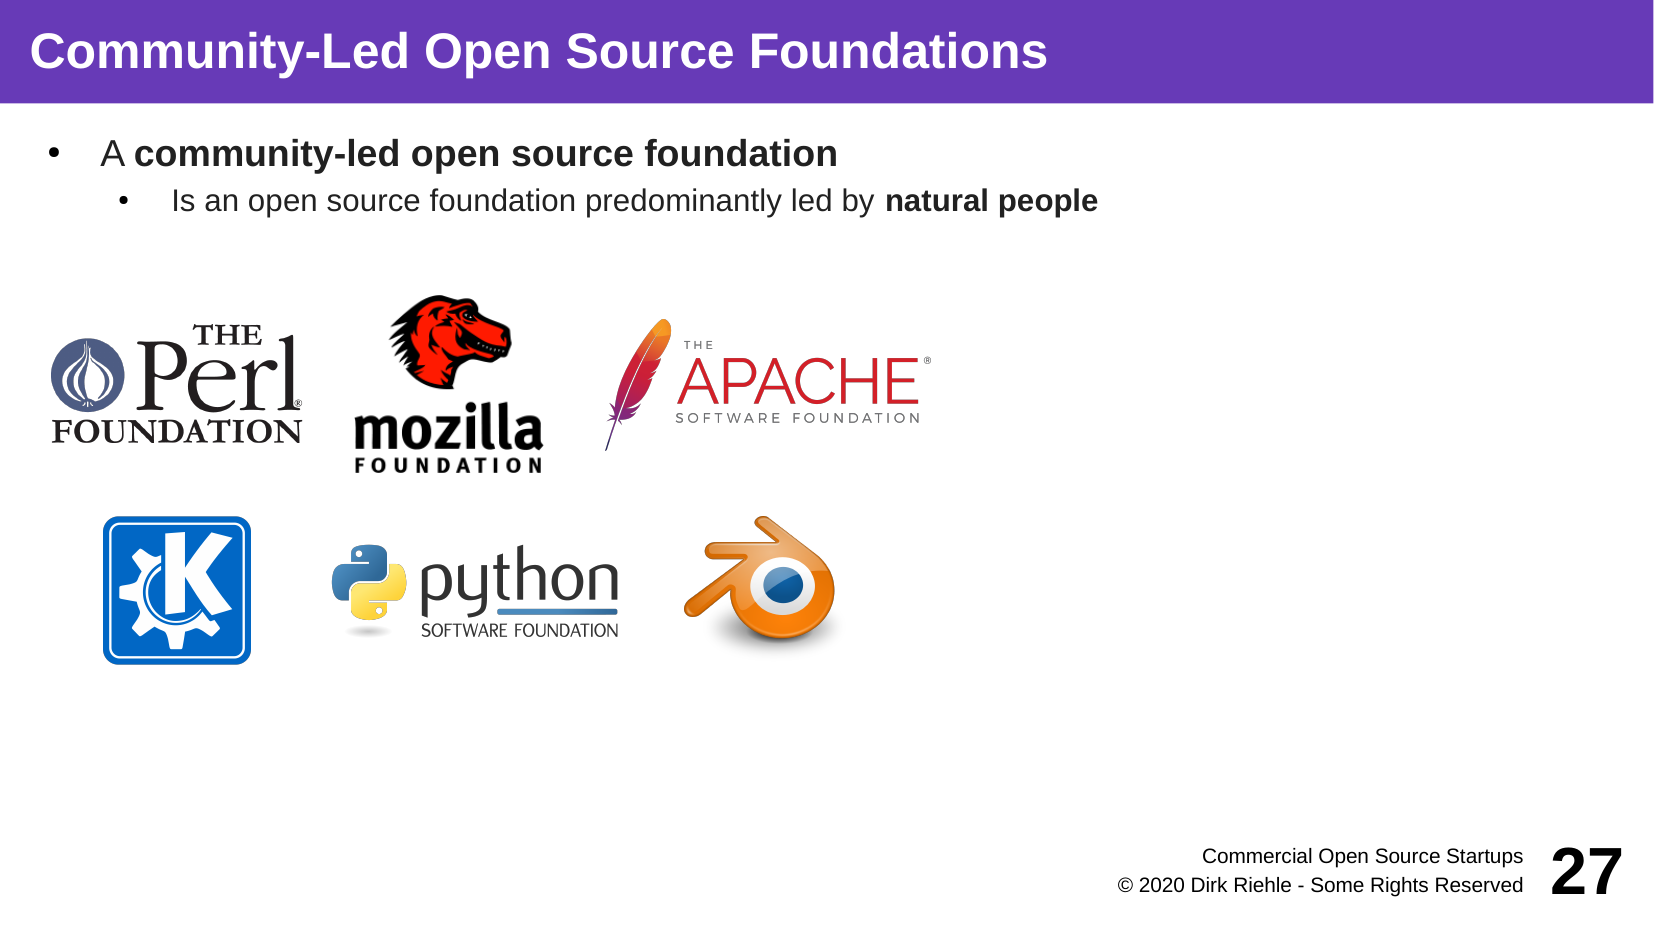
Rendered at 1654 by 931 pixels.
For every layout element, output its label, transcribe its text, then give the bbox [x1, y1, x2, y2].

picture [103, 516, 251, 665]
picture [327, 537, 623, 644]
picture [605, 319, 931, 451]
title Community-Led Open Source Foundations [0, 0, 1654, 104]
picture [684, 516, 852, 665]
picture [51, 324, 303, 443]
list A community-led open source foundation Is an open source foundation predominantly led by natural people [29, 132, 1625, 813]
picture [354, 295, 544, 473]
